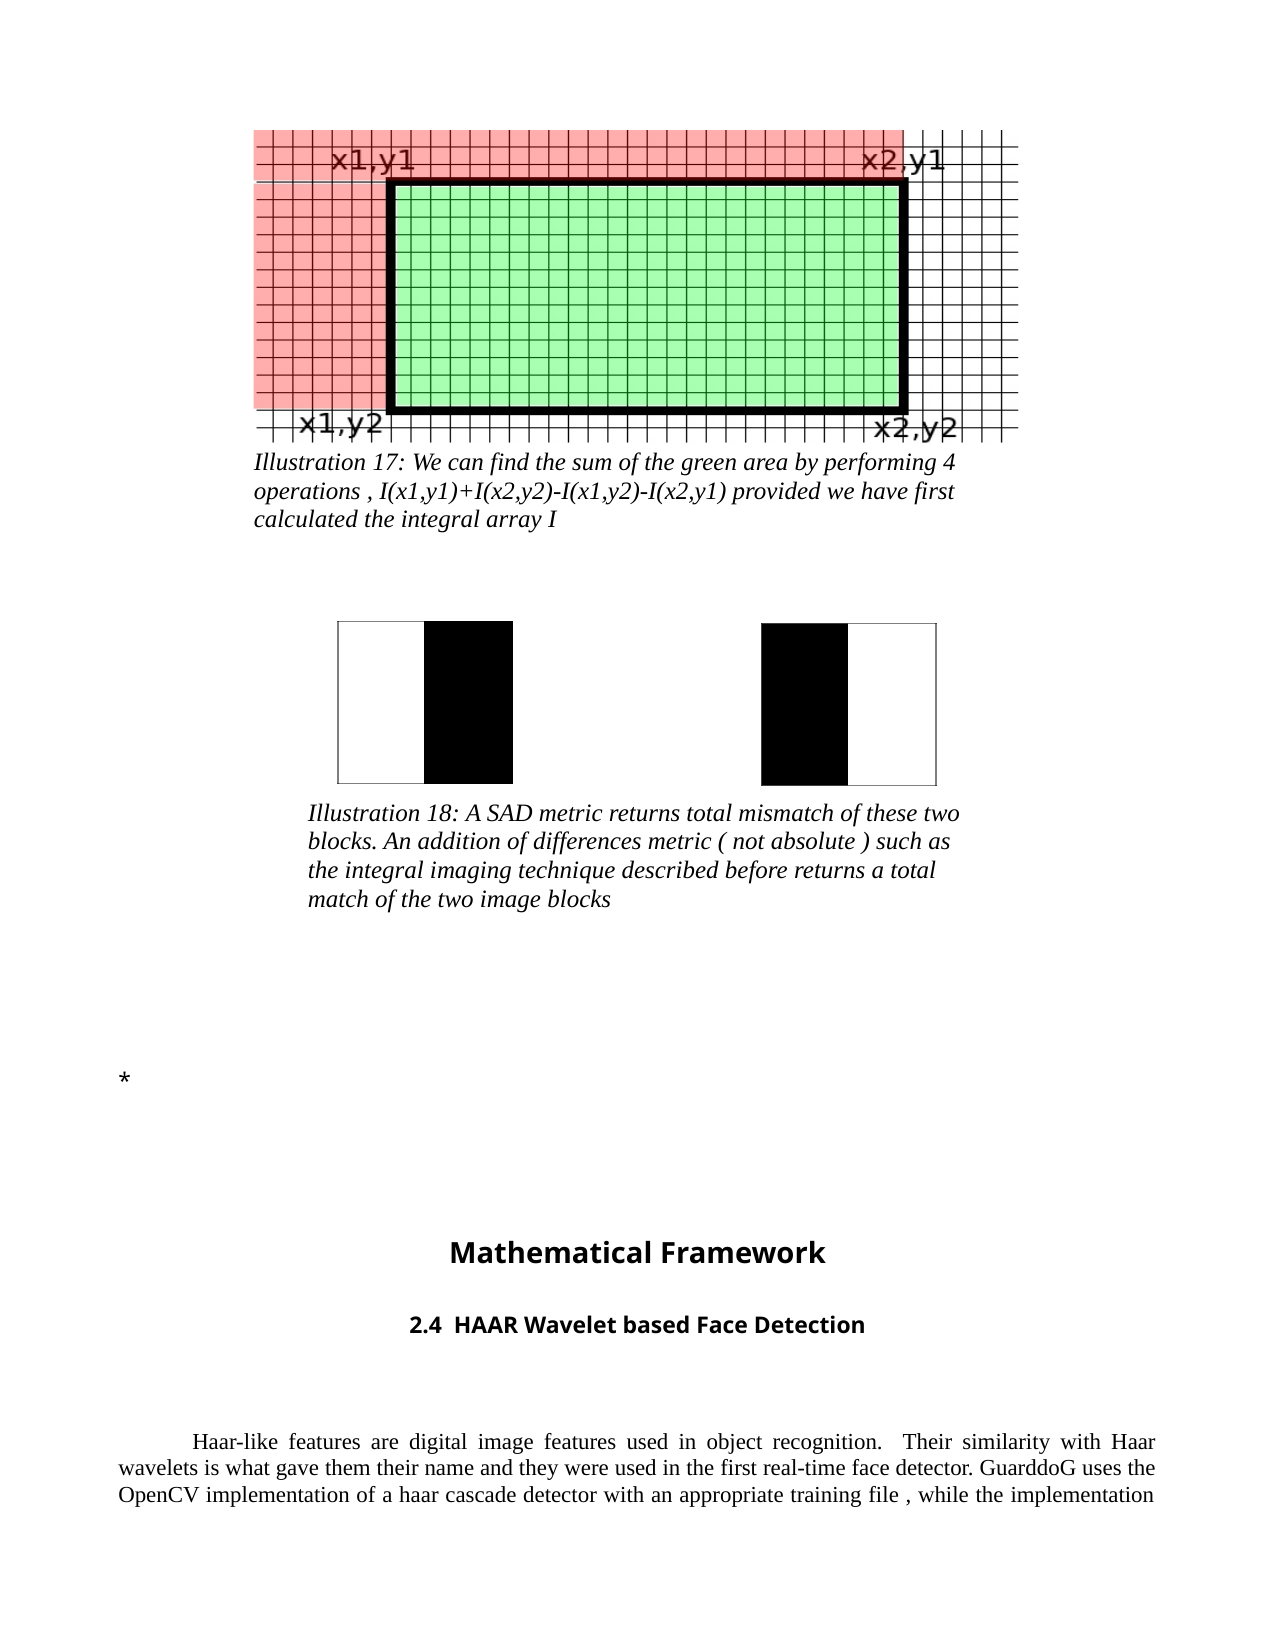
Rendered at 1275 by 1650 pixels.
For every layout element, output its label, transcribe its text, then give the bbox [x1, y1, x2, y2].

text Mathematical Framework [118, 1232, 1157, 1272]
text 2.4 HAAR Wavelet based Face Detection [118, 1309, 1157, 1340]
picture [307, 603, 968, 798]
text Illustration 18: A SAD metric returns total mismatch of these two blocks. An addition of differences metric ( not absolute ) such as the integral imaging technique described before returns a total match of the two image blocks [308, 798, 967, 913]
picture [253, 130, 1022, 447]
text Illustration 17: We can find the sum of the green area by performing 4 operations , I(x1,y1)+I(x2,y2)-I(x1,y2)-I(x2,y1) provided we have first calculated the integral array I [253, 447, 1021, 533]
text * [118, 1064, 1157, 1096]
text Haar-like features are digital image features used in object recognition. Their similarity with Haar wavelets is what gave them their name and they were used in the first real-time face detector. GuarddoG uses the OpenCV implementation of a haar cascade detector with an appropriate training file , while the implementation [118, 1428, 1157, 1507]
